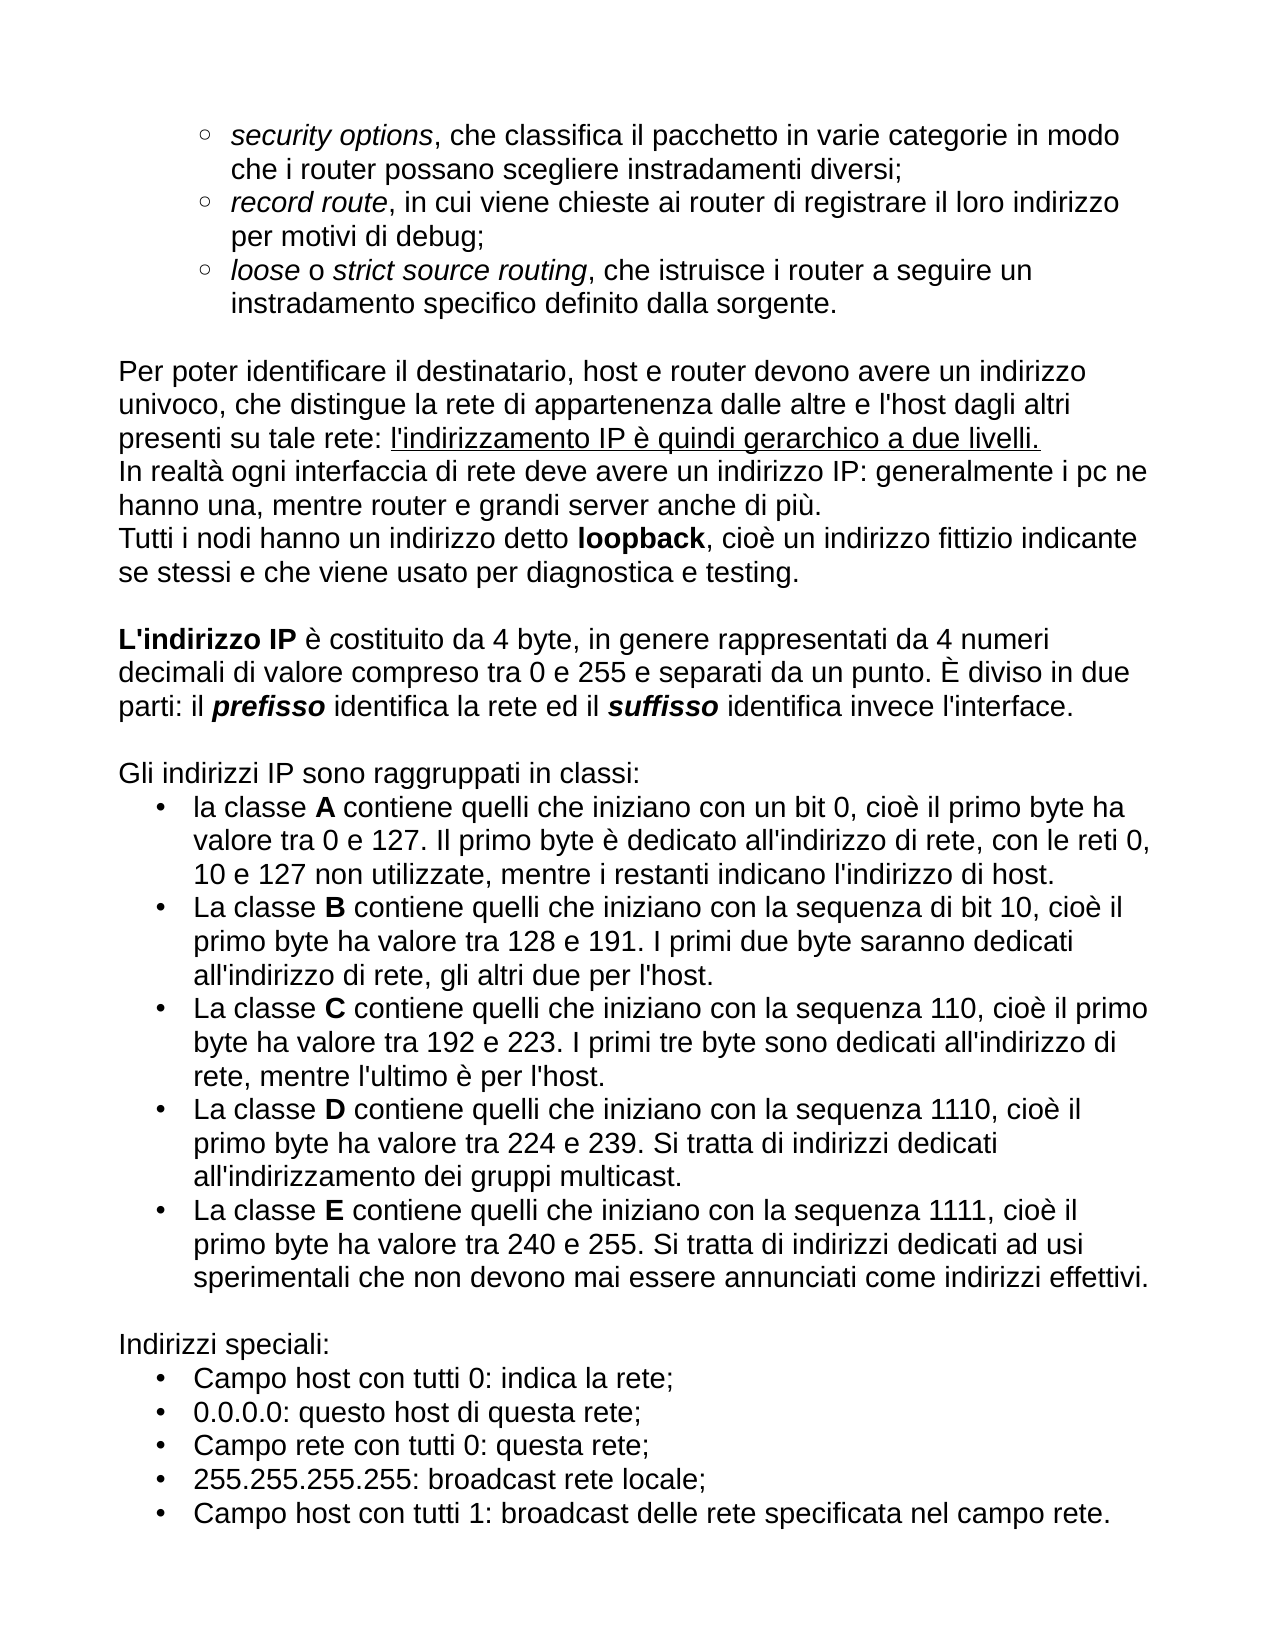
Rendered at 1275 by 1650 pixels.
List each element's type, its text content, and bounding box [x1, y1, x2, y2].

text Tutti i nodi hanno un indirizzo detto loopback, cioè un indirizzo fittizio indicante se stessi e che viene usato per diagnostica e testing. [118, 521, 1157, 588]
list 255.255.255.255: broadcast rete locale; [156, 1462, 1157, 1496]
list 0.0.0.0: questo host di questa rete; [156, 1394, 1157, 1428]
text Gli indirizzi IP sono raggruppati in classi: [118, 756, 1157, 789]
list loose o strict source routing, che istruisce i router a seguire un instradamento specifico definito dalla sorgente. [193, 253, 1157, 320]
list record route, in cui viene chieste ai router di registrare il loro indirizzo per motivi di debug; [193, 185, 1157, 253]
list La classe B contiene quelli che iniziano con la sequenza di bit 10, cioè il primo byte ha valore tra 128 e 191. I primi due byte saranno dedicati all'indirizzo di rete, gli altri due per l'host. [156, 890, 1157, 991]
text L'indirizzo IP è costituito da 4 byte, in genere rappresentati da 4 numeri decimali di valore compreso tra 0 e 255 e separati da un punto. È diviso in due parti: il prefisso identifica la rete ed il suffisso identifica invece l'interface. [118, 622, 1157, 722]
text In realtà ogni interfaccia di rete deve avere un indirizzo IP: generalmente i pc ne hanno una, mentre router e grandi server anche di più. [118, 454, 1157, 521]
list Campo rete con tutti 0: questa rete; [156, 1428, 1157, 1462]
list Campo host con tutti 0: indica la rete; [156, 1361, 1157, 1394]
text Per poter identificare il destinatario, host e router devono avere un indirizzo univoco, che distingue la rete di appartenenza dalle altre e l'host dagli altri presenti su tale rete: l'indirizzamento IP è quindi gerarchico a due livelli. [118, 353, 1157, 454]
list La classe D contiene quelli che iniziano con la sequenza 1110, cioè il primo byte ha valore tra 224 e 239. Si tratta di indirizzi dedicati all'indirizzamento dei gruppi multicast. [156, 1092, 1157, 1193]
list La classe E contiene quelli che iniziano con la sequenza 1111, cioè il primo byte ha valore tra 240 e 255. Si tratta di indirizzi dedicati ad usi sperimentali che non devono mai essere annunciati come indirizzi effettivi. [156, 1193, 1157, 1294]
list Campo host con tutti 1: broadcast delle rete specificata nel campo rete. [156, 1496, 1157, 1529]
list La classe C contiene quelli che iniziano con la sequenza 110, cioè il primo byte ha valore tra 192 e 223. I primi tre byte sono dedicati all'indirizzo di rete, mentre l'ultimo è per l'host. [156, 991, 1157, 1092]
list security options, che classifica il pacchetto in varie categorie in modo che i router possano scegliere instradamenti diversi; [193, 118, 1157, 185]
text Indirizzi speciali: [118, 1327, 1157, 1361]
list la classe A contiene quelli che iniziano con un bit 0, cioè il primo byte ha valore tra 0 e 127. Il primo byte è dedicato all'indirizzo di rete, con le reti 0, 10 e 127 non utilizzate, mentre i restanti indicano l'indirizzo di host. [156, 789, 1157, 890]
